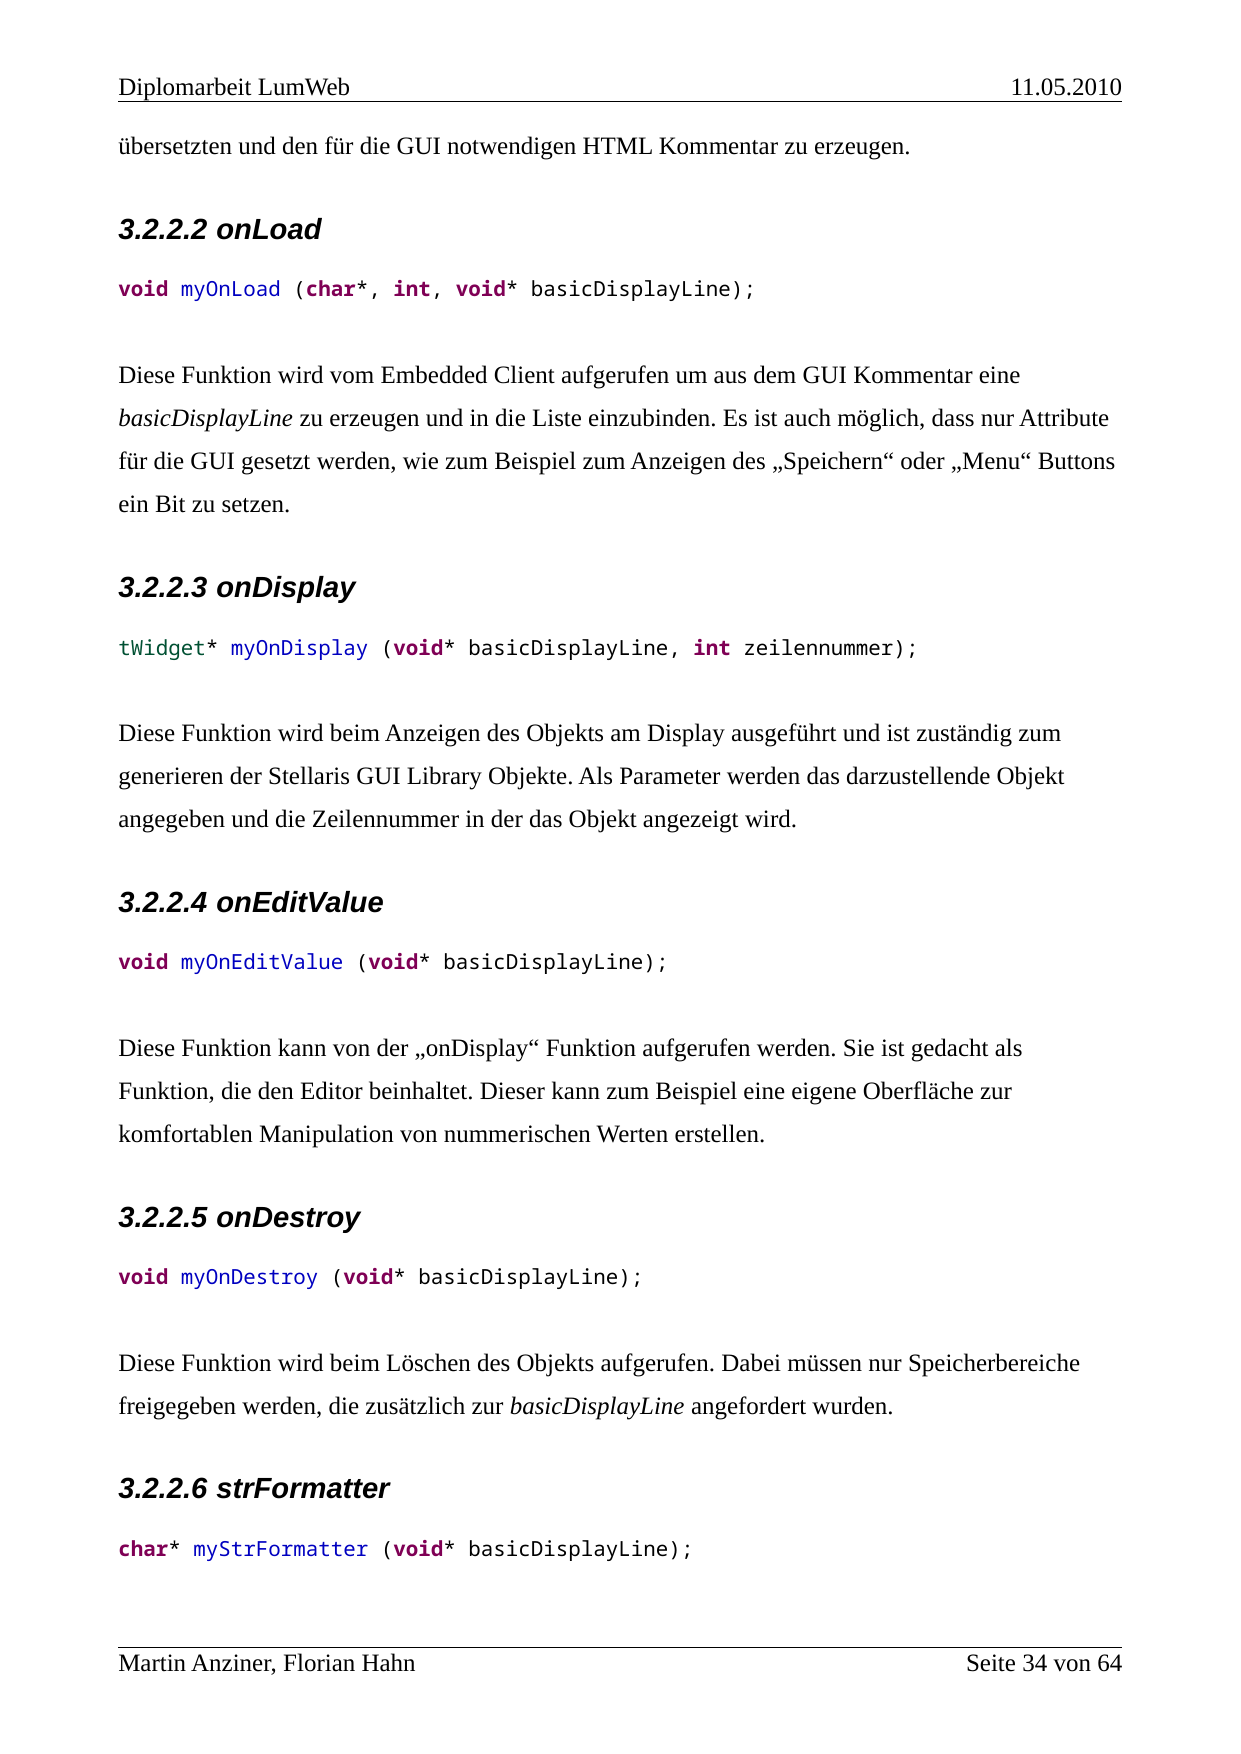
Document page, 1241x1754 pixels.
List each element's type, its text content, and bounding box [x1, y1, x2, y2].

text übersetzten und den für die GUI notwendigen HTML Kommentar zu erzeugen. [118, 131, 1122, 160]
subtitle onDestroy [118, 1199, 1122, 1233]
text tWidget* myOnDisplay (void* basicDisplayLine, int zeilennummer); [118, 633, 1122, 661]
text void myOnDestroy (void* basicDisplayLine); [118, 1262, 1122, 1291]
text void myOnEditValue (void* basicDisplayLine); [118, 947, 1122, 976]
subtitle onEditValue [118, 885, 1122, 918]
text Diese Funktion kann von der „onDisplay“ Funktion aufgerufen werden. Sie ist gedacht als Funktion, die den Editor beinhaltet. Dieser kann zum Beispiel eine eigene Oberfläche zur komfortablen Manipulation von nummerischen Werten erstellen. [118, 1033, 1122, 1148]
text Diese Funktion wird vom Embedded Client aufgerufen um aus dem GUI Kommentar eine basicDisplayLine zu erzeugen und in die Liste einzubinden. Es ist auch möglich, dass nur Attribute für die GUI gesetzt werden, wie zum Beispiel zum Anzeigen des „Speichern“ oder „Menu“ Buttons ein Bit zu setzen. [118, 360, 1122, 518]
subtitle onDisplay [118, 570, 1122, 603]
subtitle strFormatter [118, 1471, 1122, 1505]
text Diese Funktion wird beim Anzeigen des Objekts am Display ausgeführt und ist zuständig zum generieren der Stellaris GUI Library Objekte. Als Parameter werden das darzustellende Objekt angegeben und die Zeilennummer in der das Objekt angezeigt wird. [118, 718, 1122, 833]
text char* myStrFormatter (void* basicDisplayLine); [118, 1534, 1122, 1563]
text void myOnLoad (char*, int, void* basicDisplayLine); [118, 274, 1122, 303]
subtitle onLoad [118, 212, 1122, 245]
text Diese Funktion wird beim Löschen des Objekts aufgerufen. Dabei müssen nur Speicherbereiche freigegeben werden, die zusätzlich zur basicDisplayLine angefordert wurden. [118, 1348, 1122, 1419]
